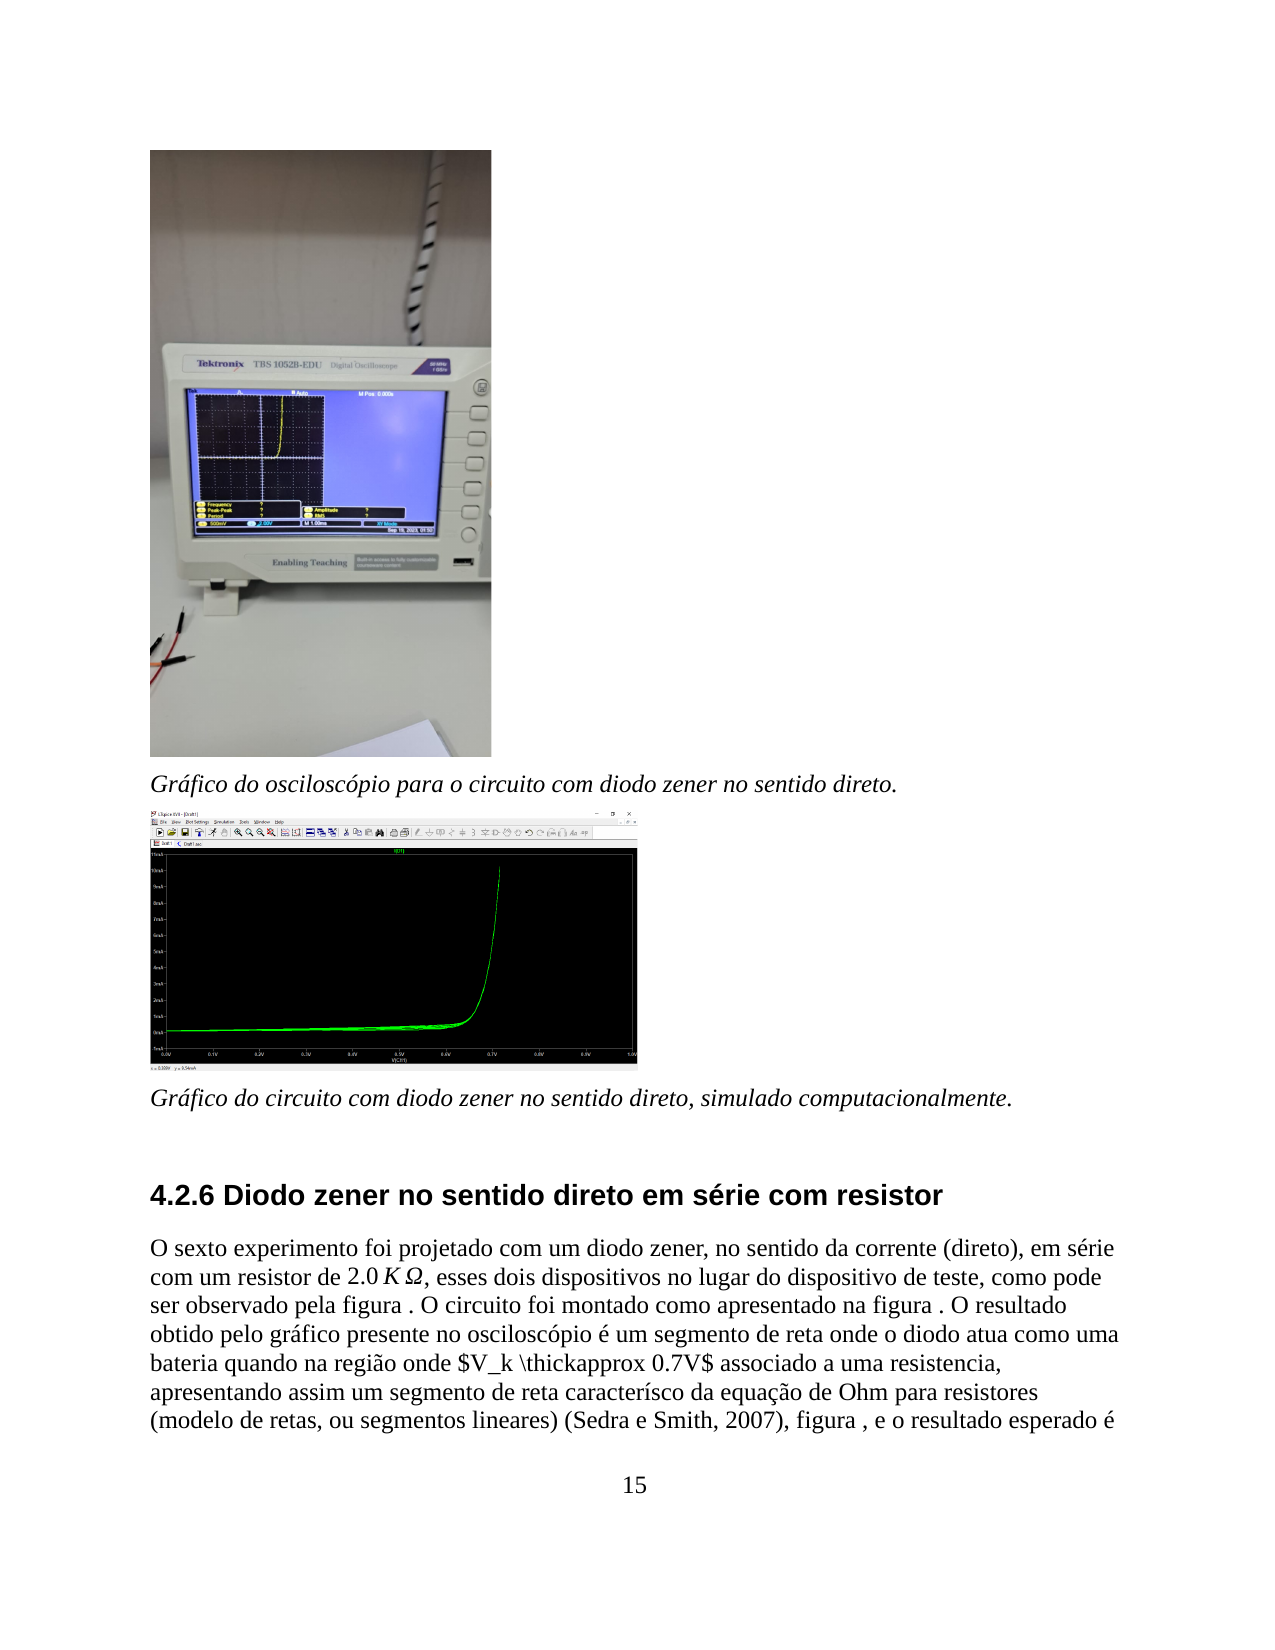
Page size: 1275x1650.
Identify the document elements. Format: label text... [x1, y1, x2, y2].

picture [150, 150, 492, 757]
subtitle 4.2.6 Diodo zener no sentido direto em série com resistor [150, 1178, 1125, 1211]
picture [150, 810, 638, 1071]
text O sexto experimento foi projetado com um diodo zener, no sentido da corrente (direto), em série com um resistor de , esses dois dispositivos no lugar do dispositivo de teste, como pode ser observado pela figura . O circuito foi montado como apresentado na figura . O resultado obtido pelo gráfico presente no osciloscópio é um segmento de reta onde o diodo atua como uma bateria quando na região onde $V_k \thickapprox 0.7V$ associado a uma resistencia, apresentando assim um segmento de reta caracterísco da equação de Ohm para resistores (modelo de retas, ou segmentos lineares) (Sedra e Smith, 2007), figura , e o resultado esperado é [150, 1233, 1125, 1434]
text Gráfico do osciloscópio para o circuito com diodo zener no sentido direto. [150, 769, 1125, 798]
text Gráfico do circuito com diodo zener no sentido direto, simulado computacionalmente. [150, 1083, 1125, 1112]
